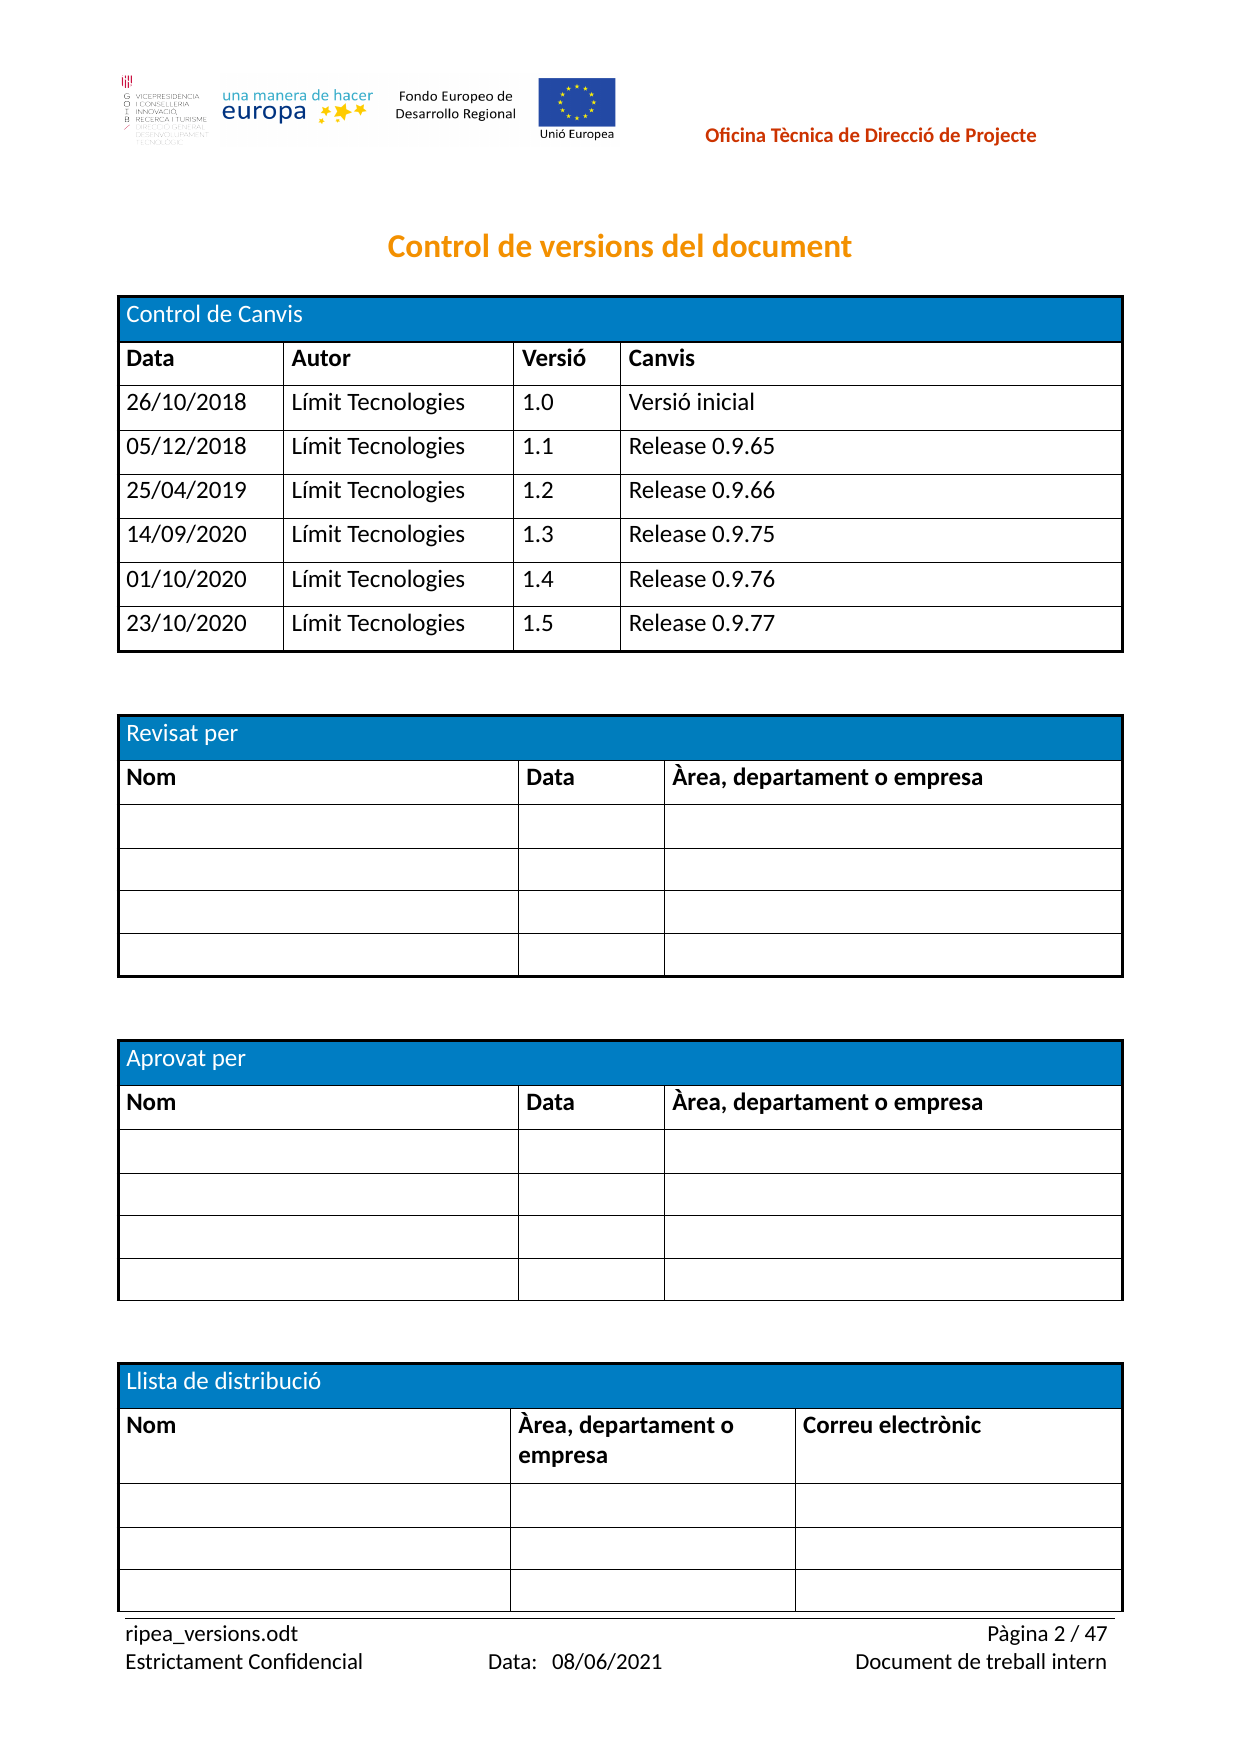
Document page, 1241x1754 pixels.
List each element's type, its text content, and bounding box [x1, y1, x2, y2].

table_cell [665, 849, 1121, 890]
table_cell Límit Tecnologies [284, 475, 513, 518]
table_cell Data [120, 343, 283, 385]
table_cell 23/10/2020 [120, 607, 283, 650]
table_cell Àrea, departament o empresa [665, 761, 1121, 804]
table_cell Versió inicial [621, 386, 1121, 429]
table_cell [519, 805, 664, 848]
table_cell [519, 1174, 664, 1215]
table_cell [519, 849, 664, 890]
table_cell [796, 1484, 1121, 1527]
table_cell Nom [120, 761, 518, 804]
table_cell [120, 1216, 518, 1258]
table_cell [511, 1484, 795, 1527]
table_header Llista de distribució [120, 1365, 1121, 1408]
table_cell 1.1 [514, 431, 620, 473]
table_cell Release 0.9.65 [621, 431, 1121, 473]
table_cell Nom [120, 1086, 518, 1129]
table_cell [120, 1130, 518, 1173]
table_cell 14/09/2020 [120, 519, 283, 562]
table_cell Autor [284, 343, 513, 385]
table_cell 1.2 [514, 475, 620, 518]
table_cell Límit Tecnologies [284, 519, 513, 562]
table_cell [519, 1130, 664, 1173]
table_cell Data [519, 761, 664, 804]
table_cell Límit Tecnologies [284, 563, 513, 606]
table_cell 01/10/2020 [120, 563, 283, 606]
table_cell [796, 1528, 1121, 1569]
table_header Aprovat per [120, 1042, 1121, 1085]
table_cell [511, 1528, 795, 1569]
table_cell [665, 1216, 1121, 1258]
table_cell [665, 934, 1121, 975]
table_cell Release 0.9.77 [621, 607, 1121, 650]
table_cell [519, 934, 664, 975]
table_cell [665, 805, 1121, 848]
table_cell Àrea, departament o empresa [665, 1086, 1121, 1129]
table_cell [120, 805, 518, 848]
table_cell 1.0 [514, 386, 620, 429]
table_cell [519, 1216, 664, 1258]
table_header Control de Canvis [120, 298, 1121, 341]
table_cell Data [519, 1086, 664, 1129]
table_cell [120, 1259, 518, 1300]
subtitle Control de versions del document [118, 225, 1122, 266]
table_cell Canvis [621, 343, 1121, 385]
table_cell [665, 1174, 1121, 1215]
table_cell [120, 849, 518, 890]
table_cell [120, 891, 518, 933]
picture [118, 73, 213, 147]
table_cell [120, 1174, 518, 1215]
table_cell [120, 1570, 510, 1611]
table_cell 1.4 [514, 563, 620, 606]
table_cell Release 0.9.66 [621, 475, 1121, 518]
table_cell Release 0.9.76 [621, 563, 1121, 606]
table_cell [665, 1259, 1121, 1300]
table_cell [665, 891, 1121, 933]
table_cell Àrea, departament o empresa [511, 1409, 795, 1483]
table_cell [796, 1570, 1121, 1611]
table_cell Límit Tecnologies [284, 607, 513, 650]
table_cell 25/04/2019 [120, 475, 283, 518]
table_cell 1.3 [514, 519, 620, 562]
table_cell [120, 934, 518, 975]
table_cell [519, 891, 664, 933]
table_cell 05/12/2018 [120, 431, 283, 473]
table_cell Correu electrònic [796, 1409, 1121, 1483]
table_cell Límit Tecnologies [284, 431, 513, 473]
table_cell [519, 1259, 664, 1300]
picture [219, 73, 621, 147]
table_cell Límit Tecnologies [284, 386, 513, 429]
table_cell Release 0.9.75 [621, 519, 1121, 562]
table_cell [511, 1570, 795, 1611]
table_cell Nom [120, 1409, 510, 1483]
table_cell 26/10/2018 [120, 386, 283, 429]
table_cell [665, 1130, 1121, 1173]
table_header Revisat per [120, 717, 1121, 760]
table_cell 1.5 [514, 607, 620, 650]
table_cell [120, 1528, 510, 1569]
table_cell [120, 1484, 510, 1527]
table_cell Versió [514, 343, 620, 385]
